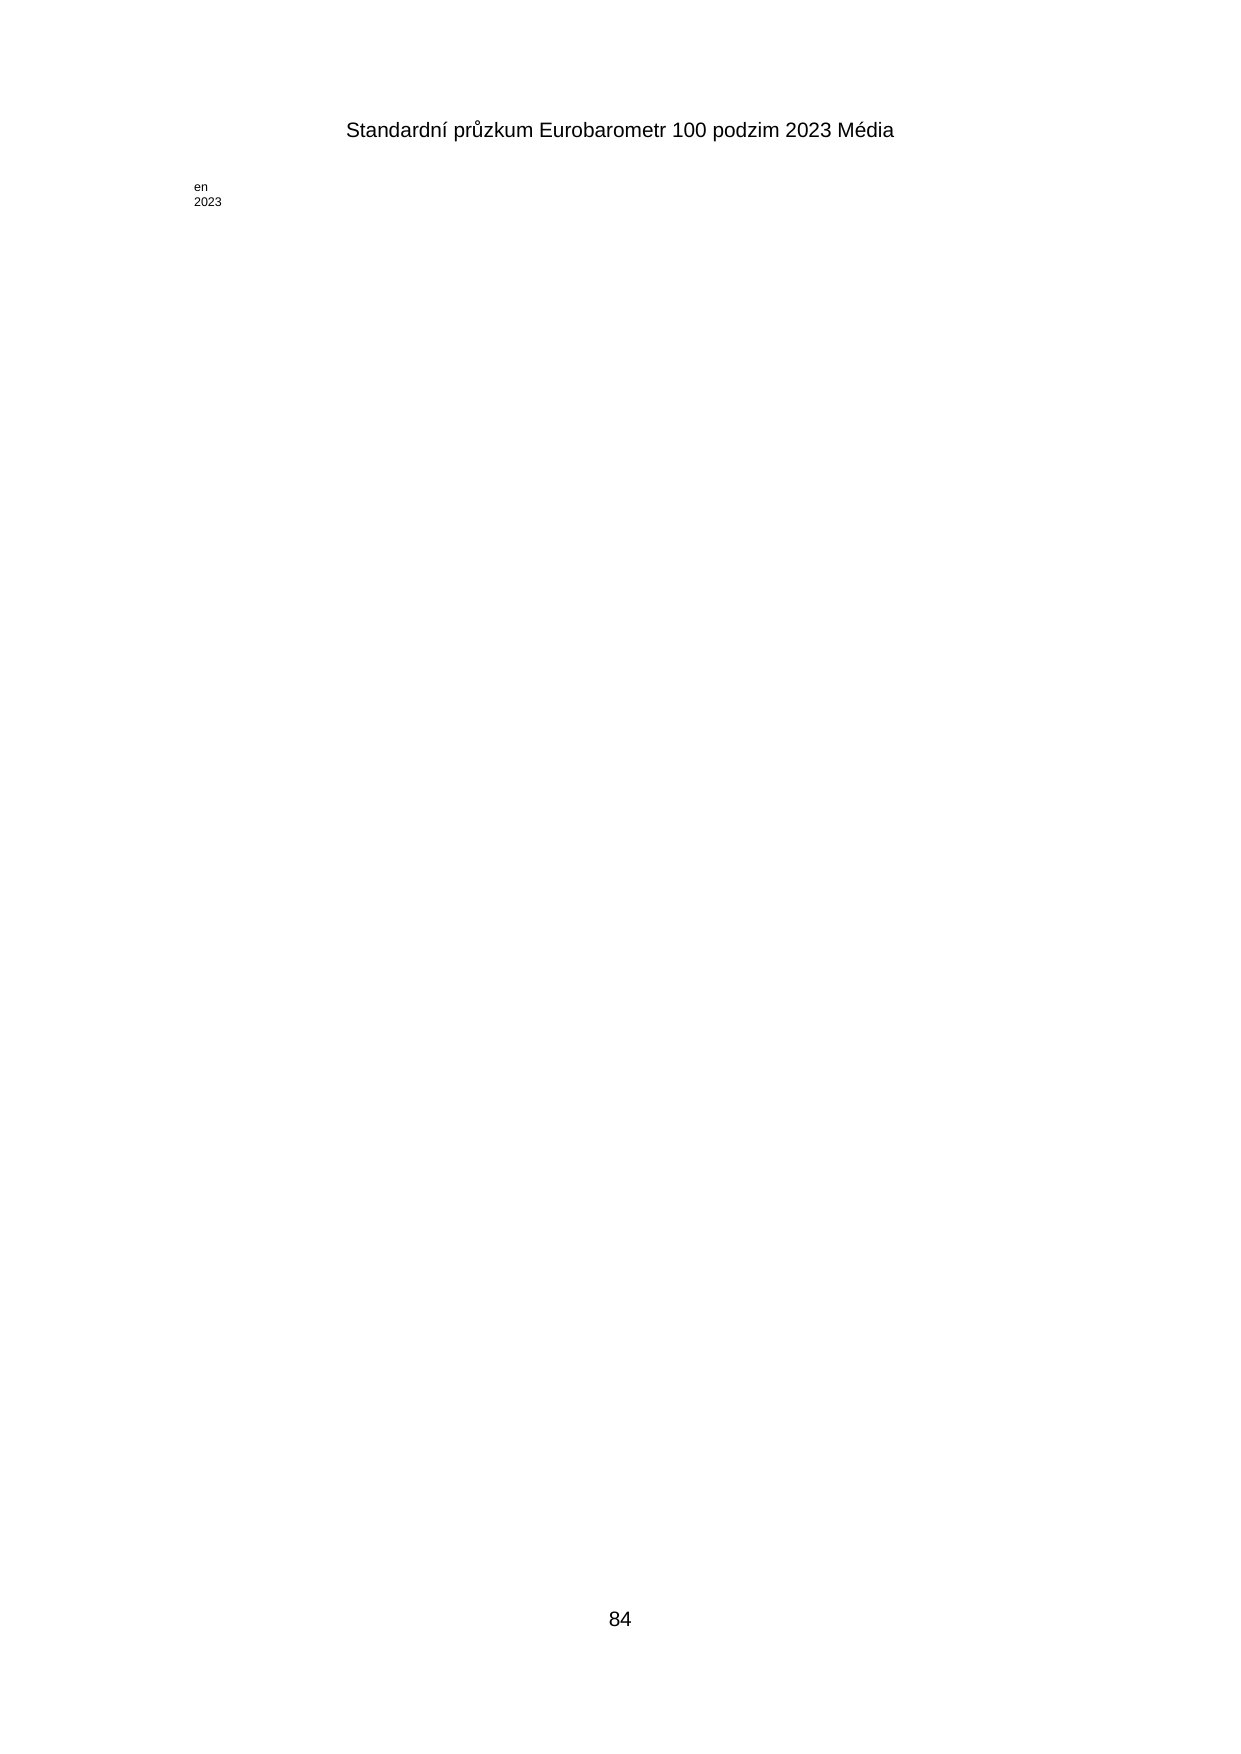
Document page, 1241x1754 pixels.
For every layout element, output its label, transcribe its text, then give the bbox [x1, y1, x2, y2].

table_cell [959, 177, 989, 212]
table_cell [804, 177, 835, 212]
table_cell [371, 177, 402, 212]
table_cell [1021, 177, 1051, 212]
table_cell [402, 177, 433, 212]
table_cell [742, 177, 773, 212]
table_cell [681, 177, 711, 212]
table_cell [340, 177, 371, 212]
table_cell [866, 177, 897, 212]
table_cell [835, 177, 866, 212]
table_cell [928, 177, 959, 212]
table_cell [773, 177, 804, 212]
table_cell [464, 177, 495, 212]
table_cell [526, 177, 557, 212]
table_cell [619, 177, 649, 212]
table_cell [650, 177, 681, 212]
table_cell en 2023 [191, 177, 233, 212]
table_cell [233, 177, 279, 212]
table_cell [310, 177, 340, 212]
table_cell [1083, 177, 1122, 212]
table_cell [897, 177, 928, 212]
table_cell [711, 177, 742, 212]
table_cell [495, 177, 526, 212]
table_cell [990, 177, 1021, 212]
table_cell [118, 177, 191, 212]
table_cell [433, 177, 464, 212]
table_cell [557, 177, 588, 212]
table_cell [588, 177, 619, 212]
table_cell [279, 177, 309, 212]
table_cell [1051, 177, 1082, 212]
